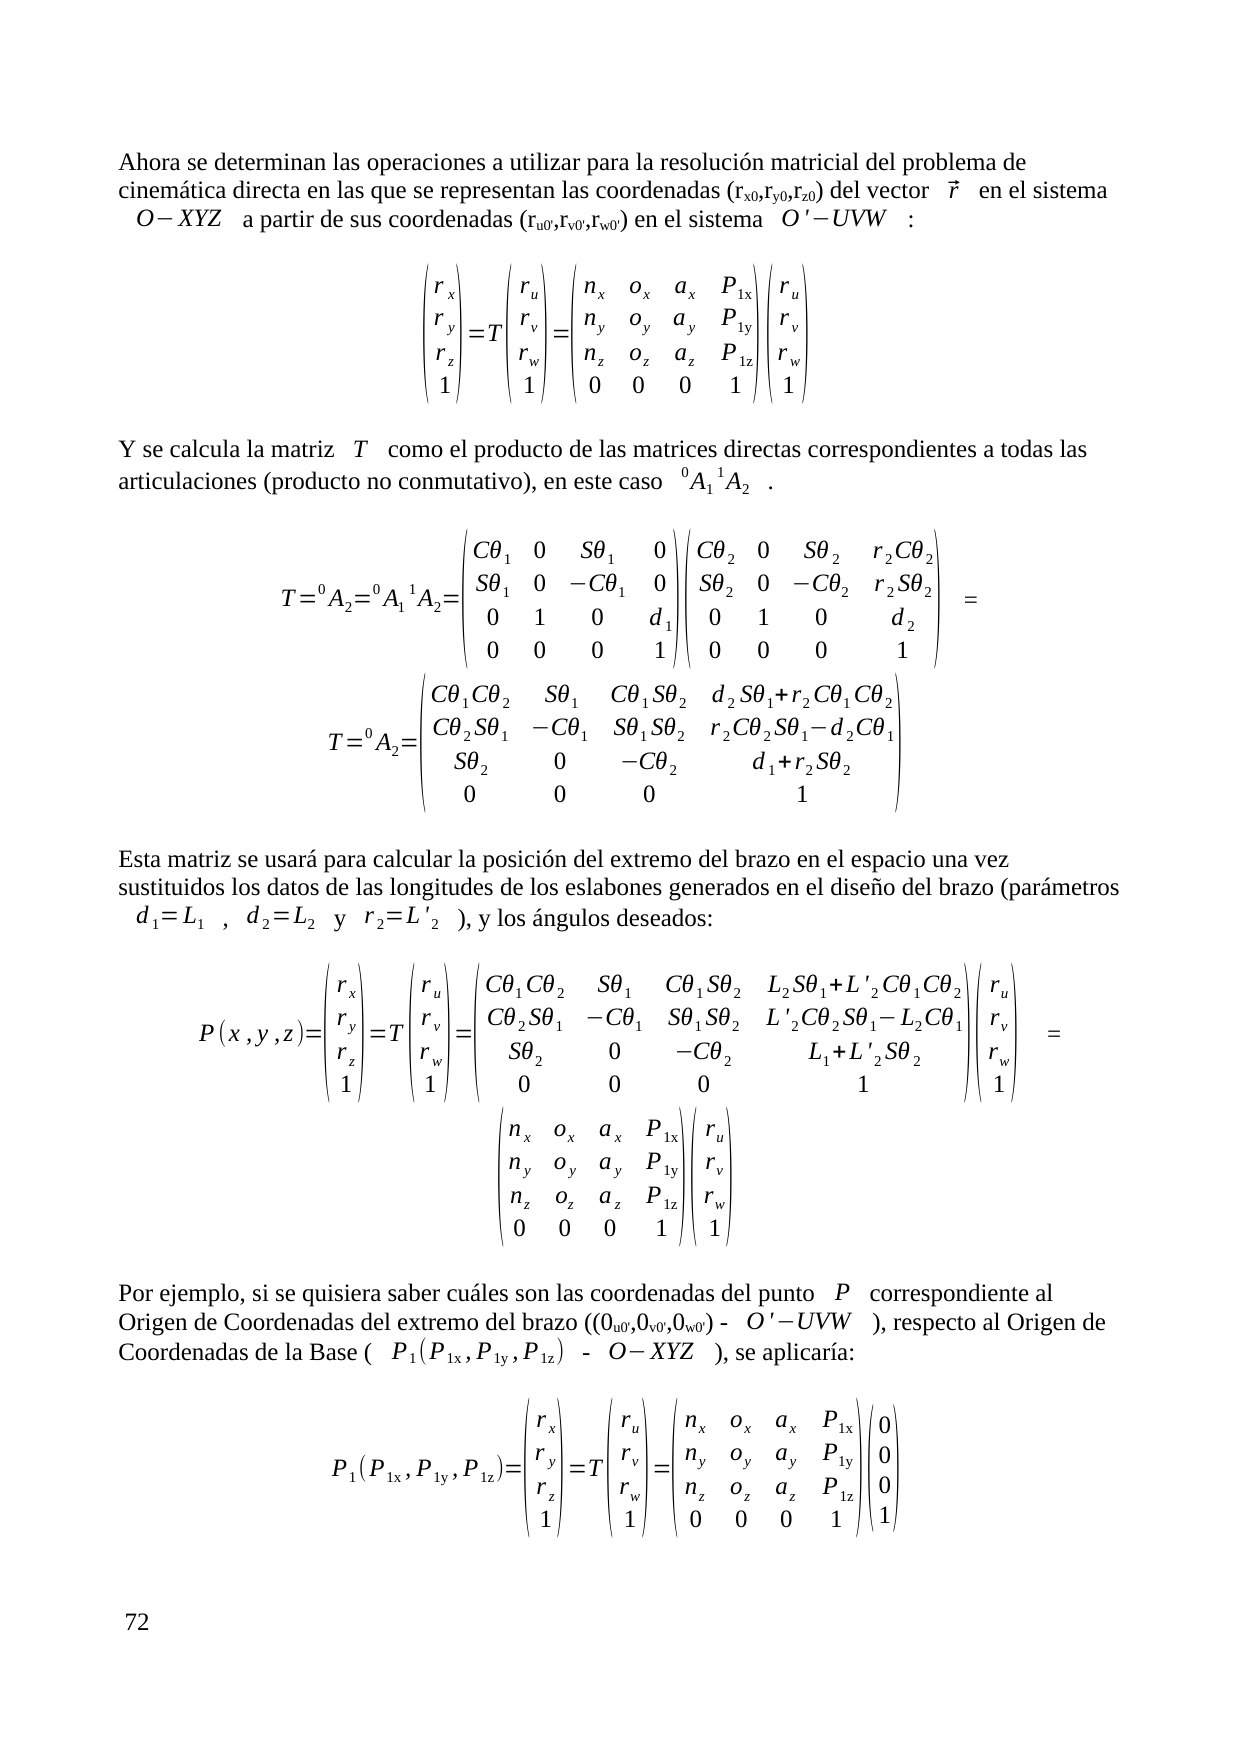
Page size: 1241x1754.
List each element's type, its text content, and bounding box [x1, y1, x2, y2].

text Esta matriz se usará para calcular la posición del extremo del brazo en el espacio una vez sustituidos los datos de las longitudes de los eslabones generados en el diseño del brazo (parámetros ,y), y los ángulos deseados: [118, 844, 1122, 933]
text Por ejemplo, si se quisiera saber cuáles son las coordenadas del puntocorrespondiente al Origen de Coordenadas del extremo del brazo ((0u0',0v0',0w0') -), respecto al Origen de Coordenadas de la Base (-), se aplicaría: [118, 1278, 1122, 1368]
text Ahora se determinan las operaciones a utilizar para la resolución matricial del problema de cinemática directa en las que se representan las coordenadas (rx0,ry0,rz0) del vectoren el sistemaa partir de sus coordenadas (ru0',rv0',rw0') en el sistema: [118, 147, 1122, 233]
text Y se calcula la matrizcomo el producto de las matrices directas correspondientes a todas las articulaciones (producto no conmutativo), en este caso. [118, 434, 1122, 498]
text = [118, 961, 1122, 1105]
text = [118, 527, 1122, 671]
